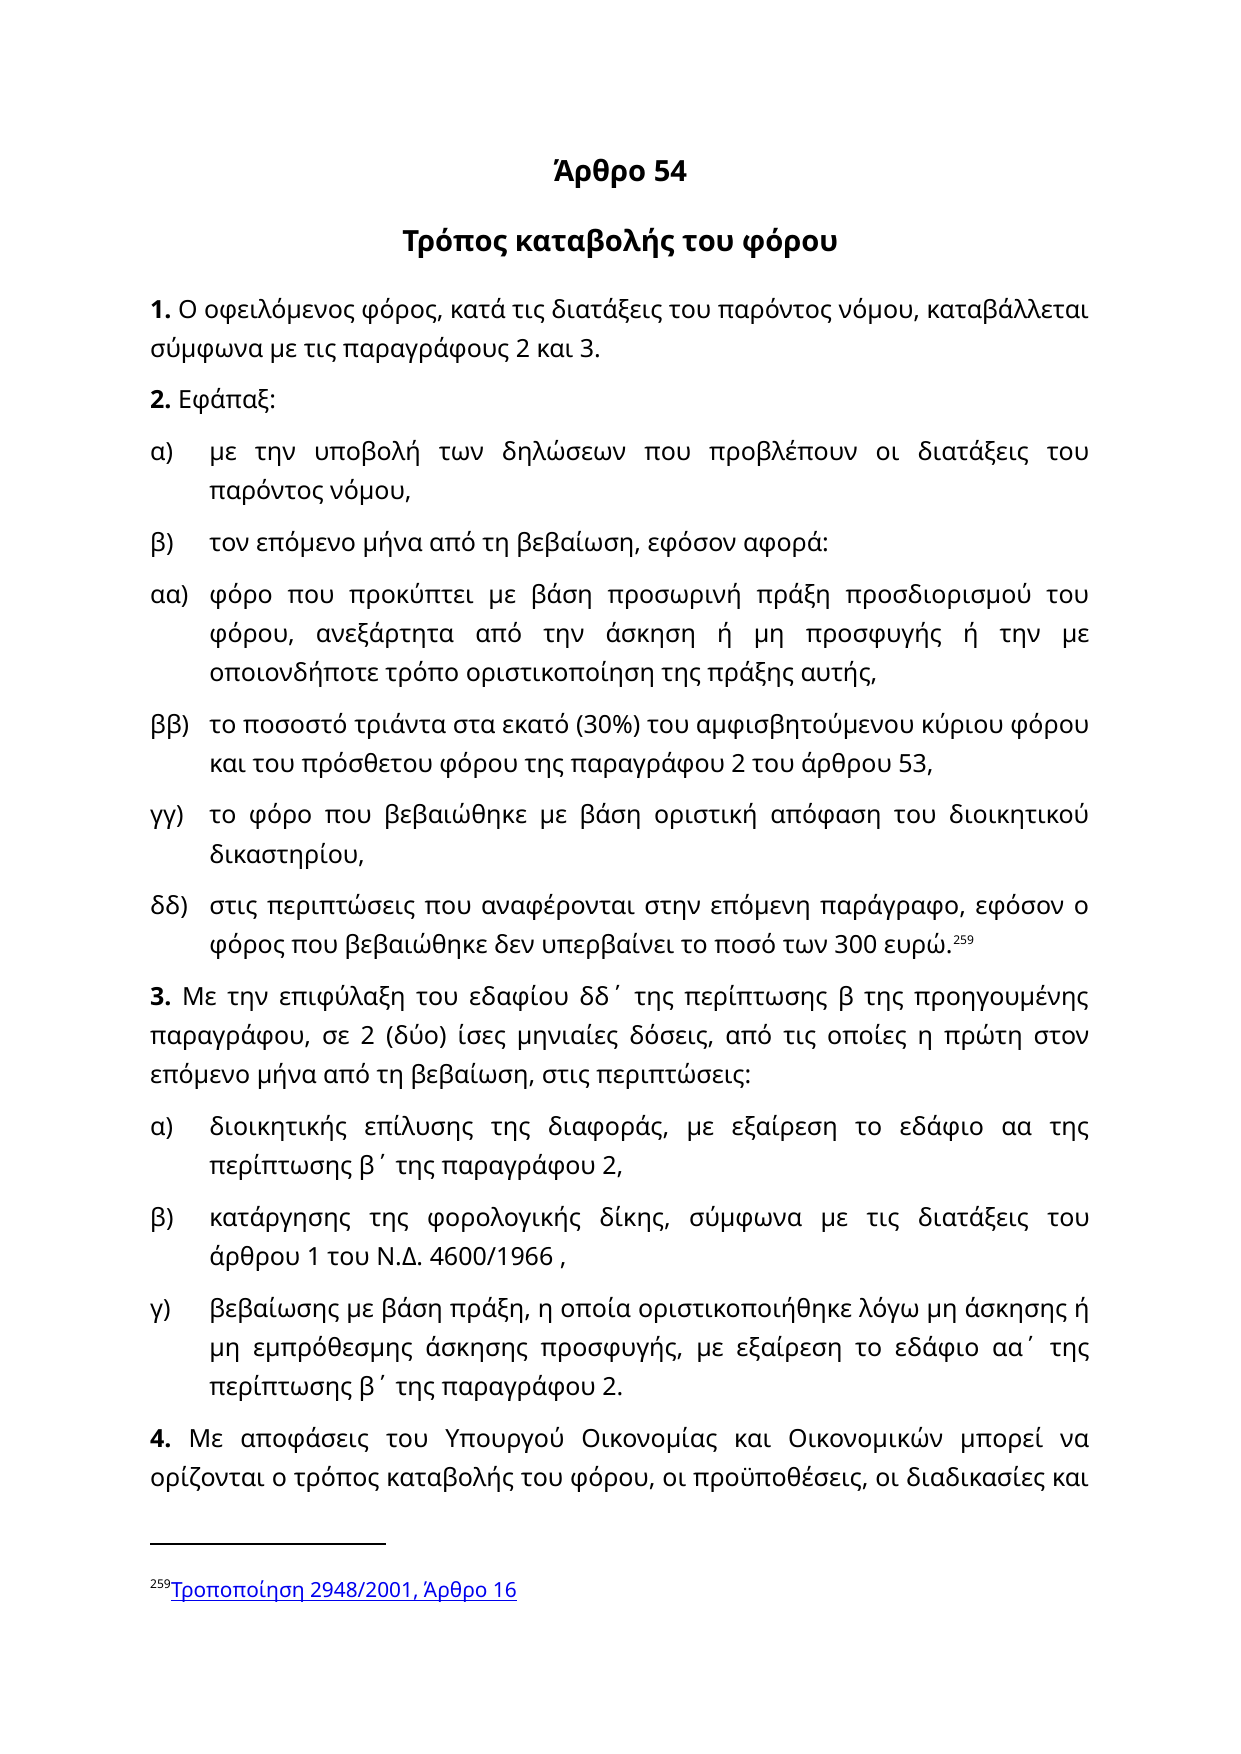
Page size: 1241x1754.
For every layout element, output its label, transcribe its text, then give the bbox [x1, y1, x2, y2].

list δδ) στις περιπτώσεις που αναφέρονται στην επόμενη παράγραφο, εφόσον ο φόρος που βεβαιώθηκε δεν υπερβαίνει το ποσό των 300 ευρώ. [150, 888, 1090, 961]
list γγ) το φόρο που βεβαιώθηκε με βάση οριστική απόφαση του διοικητικού δικαστηρίου, [150, 797, 1090, 870]
text 2. Εφάπαξ: [150, 382, 1090, 416]
text 4. Με αποφάσεις του Υπουργού Οικονομίας και Οικονομικών μπορεί να ορίζονται ο τρόπος καταβολής του φόρου, οι προϋποθέσεις, οι διαδικασίες και [150, 1420, 1090, 1494]
subtitle Άρθρο 54 [150, 150, 1090, 190]
list β) κατάργησης της φορολογικής δίκης, σύμφωνα με τις διατάξεις του άρθρου 1 του Ν.Δ. 4600/1966 , [150, 1199, 1090, 1273]
list β) τον επόμενο μήνα από τη βεβαίωση, εφόσον αφορά: [150, 524, 1090, 559]
text 1. Ο οφειλόμενος φόρος, κατά τις διατάξεις του παρόντος νόμου, καταβάλλεται σύμφωνα με τις παραγράφους 2 και 3. [150, 291, 1090, 364]
list α) με την υποβολή των δηλώσεων που προβλέπουν οι διατάξεις του παρόντος νόμου, [150, 434, 1090, 507]
list γ) βεβαίωσης με βάση πράξη, η οποία οριστικοποιήθηκε λόγω μη άσκησης ή μη εμπρόθεσμης άσκησης προσφυγής, με εξαίρεση το εδάφιο αα΄ της περίπτωσης β΄ της παραγράφου 2. [150, 1290, 1090, 1403]
list αα) φόρο που προκύπτει με βάση προσωρινή πράξη προσδιορισμού του φόρου, ανεξάρτητα από την άσκηση ή μη προσφυγής ή την με οποιονδήποτε τρόπο οριστικοποίηση της πράξης αυτής, [150, 576, 1090, 689]
list ββ) το ποσοστό τριάντα στα εκατό (30%) του αμφισβητούμενου κύριου φόρου και του πρόσθετου φόρου της παραγράφου 2 του άρθρου 53, [150, 706, 1090, 779]
text 3. Με την επιφύλαξη του εδαφίου δδ΄ της περίπτωσης β της προηγουμένης παραγράφου, σε 2 (δύο) ίσες μηνιαίες δόσεις, από τις οποίες η πρώτη στον επόμενο μήνα από τη βεβαίωση, στις περιπτώσεις: [150, 979, 1090, 1091]
list α) διοικητικής επίλυσης της διαφοράς, με εξαίρεση το εδάφιο αα της περίπτωσης β΄ της παραγράφου 2, [150, 1109, 1090, 1182]
text Τροποποίηση 2948/2001, Άρθρο 16 [150, 1576, 1090, 1604]
subtitle Τρόπος καταβολής του φόρου [150, 221, 1090, 260]
